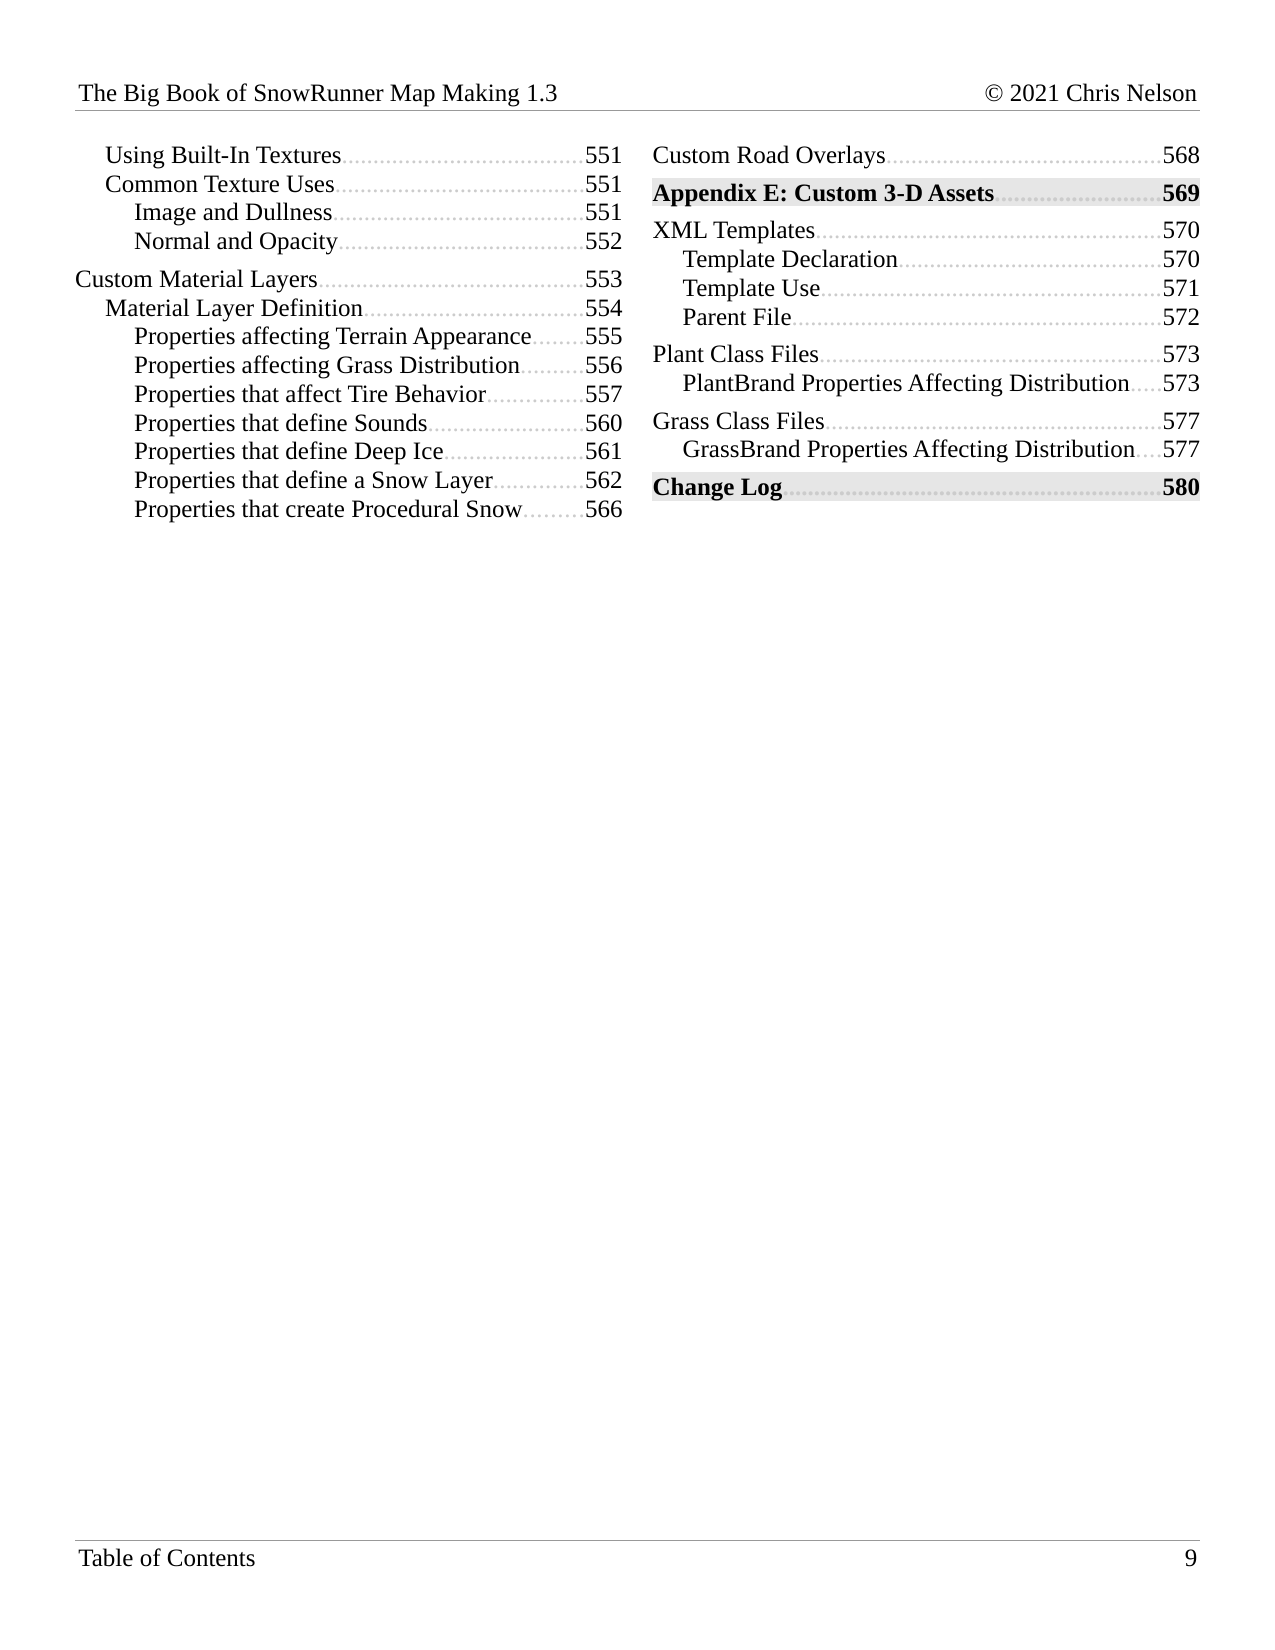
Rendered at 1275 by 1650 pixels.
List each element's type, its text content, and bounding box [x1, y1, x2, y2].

text XML Templates 570 [652, 215, 1200, 244]
text Change Log 580 [652, 472, 1200, 501]
text Template Declaration 570 [682, 244, 1200, 273]
text Material Layer Definition 554 [105, 293, 622, 321]
text Custom Material Layers 553 [75, 264, 622, 293]
text Properties that define a Snow Layer 562 [134, 465, 622, 494]
text Properties that affect Tire Behavior 557 [134, 379, 622, 408]
text Using Built-In Textures 551 [105, 140, 622, 169]
text Normal and Opacity 552 [134, 226, 622, 255]
text Appendix E: Custom 3‑D Assets 569 [652, 178, 1200, 206]
text Properties that create Procedural Snow 566 [134, 494, 622, 523]
text PlantBrand Properties Affecting Distribution 573 [682, 368, 1200, 397]
text Properties affecting Grass Distribution 556 [134, 350, 622, 379]
text Parent File 572 [682, 302, 1200, 330]
text Image and Dullness 551 [134, 197, 622, 226]
text Plant Class Files 573 [652, 339, 1200, 368]
text Custom Road Overlays 568 [652, 140, 1200, 169]
text Common Texture Uses 551 [105, 169, 622, 197]
text Properties that define Deep Ice 561 [134, 436, 622, 465]
text Properties affecting Terrain Appearance 555 [134, 321, 622, 350]
text Properties that define Sounds 560 [134, 408, 622, 436]
text Grass Class Files 577 [652, 406, 1200, 434]
text GrassBrand Properties Affecting Distribution 577 [682, 434, 1200, 463]
text Template Use 571 [682, 273, 1200, 302]
